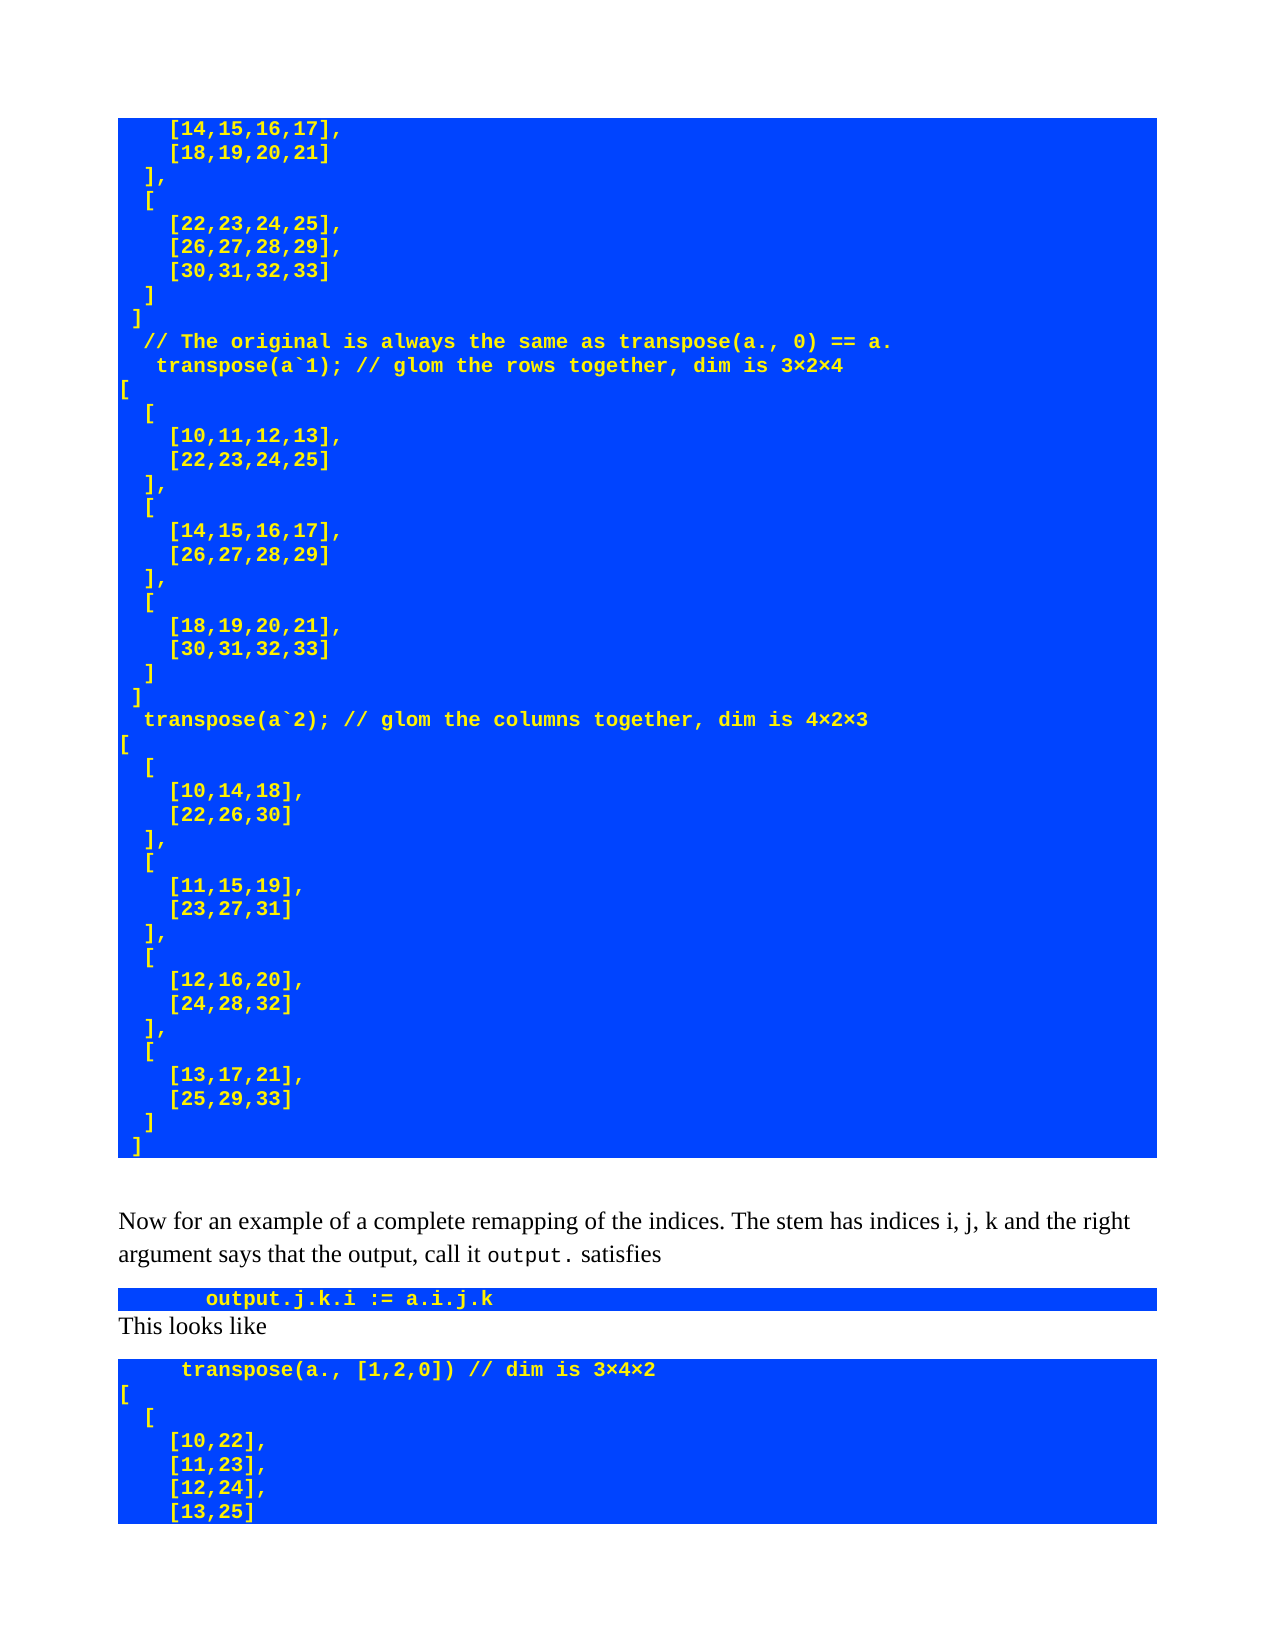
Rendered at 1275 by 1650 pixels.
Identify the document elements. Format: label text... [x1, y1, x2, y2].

text ] [118, 1111, 1157, 1135]
text [30,31,32,33] [118, 638, 1157, 662]
text [22,23,24,25] [118, 449, 1157, 473]
text [25,29,33] [118, 1088, 1157, 1111]
text ], [118, 165, 1157, 189]
text [10,14,18], [118, 780, 1157, 804]
text ] [118, 307, 1157, 331]
text [10,11,12,13], [118, 426, 1157, 449]
text transpose(a`2); // glom the columns together, dim is 4×2×3 [118, 709, 1157, 733]
text [10,22], [118, 1430, 1157, 1453]
text [22,26,30] [118, 804, 1157, 827]
text [ [118, 733, 1157, 757]
text [ [118, 189, 1157, 213]
text [30,31,32,33] [118, 260, 1157, 284]
text [14,15,16,17], [118, 520, 1157, 544]
text [ [118, 946, 1157, 969]
text [26,27,28,29], [118, 236, 1157, 260]
text [ [118, 1383, 1157, 1406]
text ] [118, 662, 1157, 686]
text [14,15,16,17], [118, 118, 1157, 142]
text [ [118, 851, 1157, 875]
text [18,19,20,21], [118, 615, 1157, 638]
text [26,27,28,29] [118, 544, 1157, 567]
text [12,16,20], [118, 969, 1157, 993]
text [ [118, 1406, 1157, 1430]
text ] [118, 284, 1157, 307]
text [11,23], [118, 1453, 1157, 1477]
text [18,19,20,21] [118, 142, 1157, 165]
text [11,15,19], [118, 875, 1157, 898]
text Now for an example of a complete remapping of the indices. The stem has indices i, j, k and the right argument says that the output, call it output. satisfies [118, 1206, 1157, 1269]
text transpose(a`1); // glom the rows together, dim is 3×2×4 [118, 354, 1157, 378]
text [23,27,31] [118, 898, 1157, 922]
text [ [118, 378, 1157, 402]
text [12,24], [118, 1477, 1157, 1501]
text [13,17,21], [118, 1064, 1157, 1088]
text ], [118, 473, 1157, 496]
text ] [118, 1135, 1157, 1158]
text [13,25] [118, 1501, 1157, 1524]
text [22,23,24,25], [118, 213, 1157, 236]
text [ [118, 496, 1157, 520]
text // The original is always the same as transpose(a., 0) == a. [118, 331, 1157, 354]
text ], [118, 567, 1157, 591]
text [24,28,32] [118, 993, 1157, 1017]
text This looks like [118, 1311, 1157, 1340]
text [ [118, 1040, 1157, 1064]
text [ [118, 402, 1157, 426]
text ], [118, 827, 1157, 851]
text [ [118, 591, 1157, 615]
text output.j.k.i := a.i.j.k [118, 1288, 1157, 1311]
text transpose(a., [1,2,0]) // dim is 3×4×2 [118, 1359, 1157, 1383]
text [ [118, 757, 1157, 780]
text ] [118, 686, 1157, 709]
text ], [118, 1017, 1157, 1040]
text ], [118, 922, 1157, 946]
